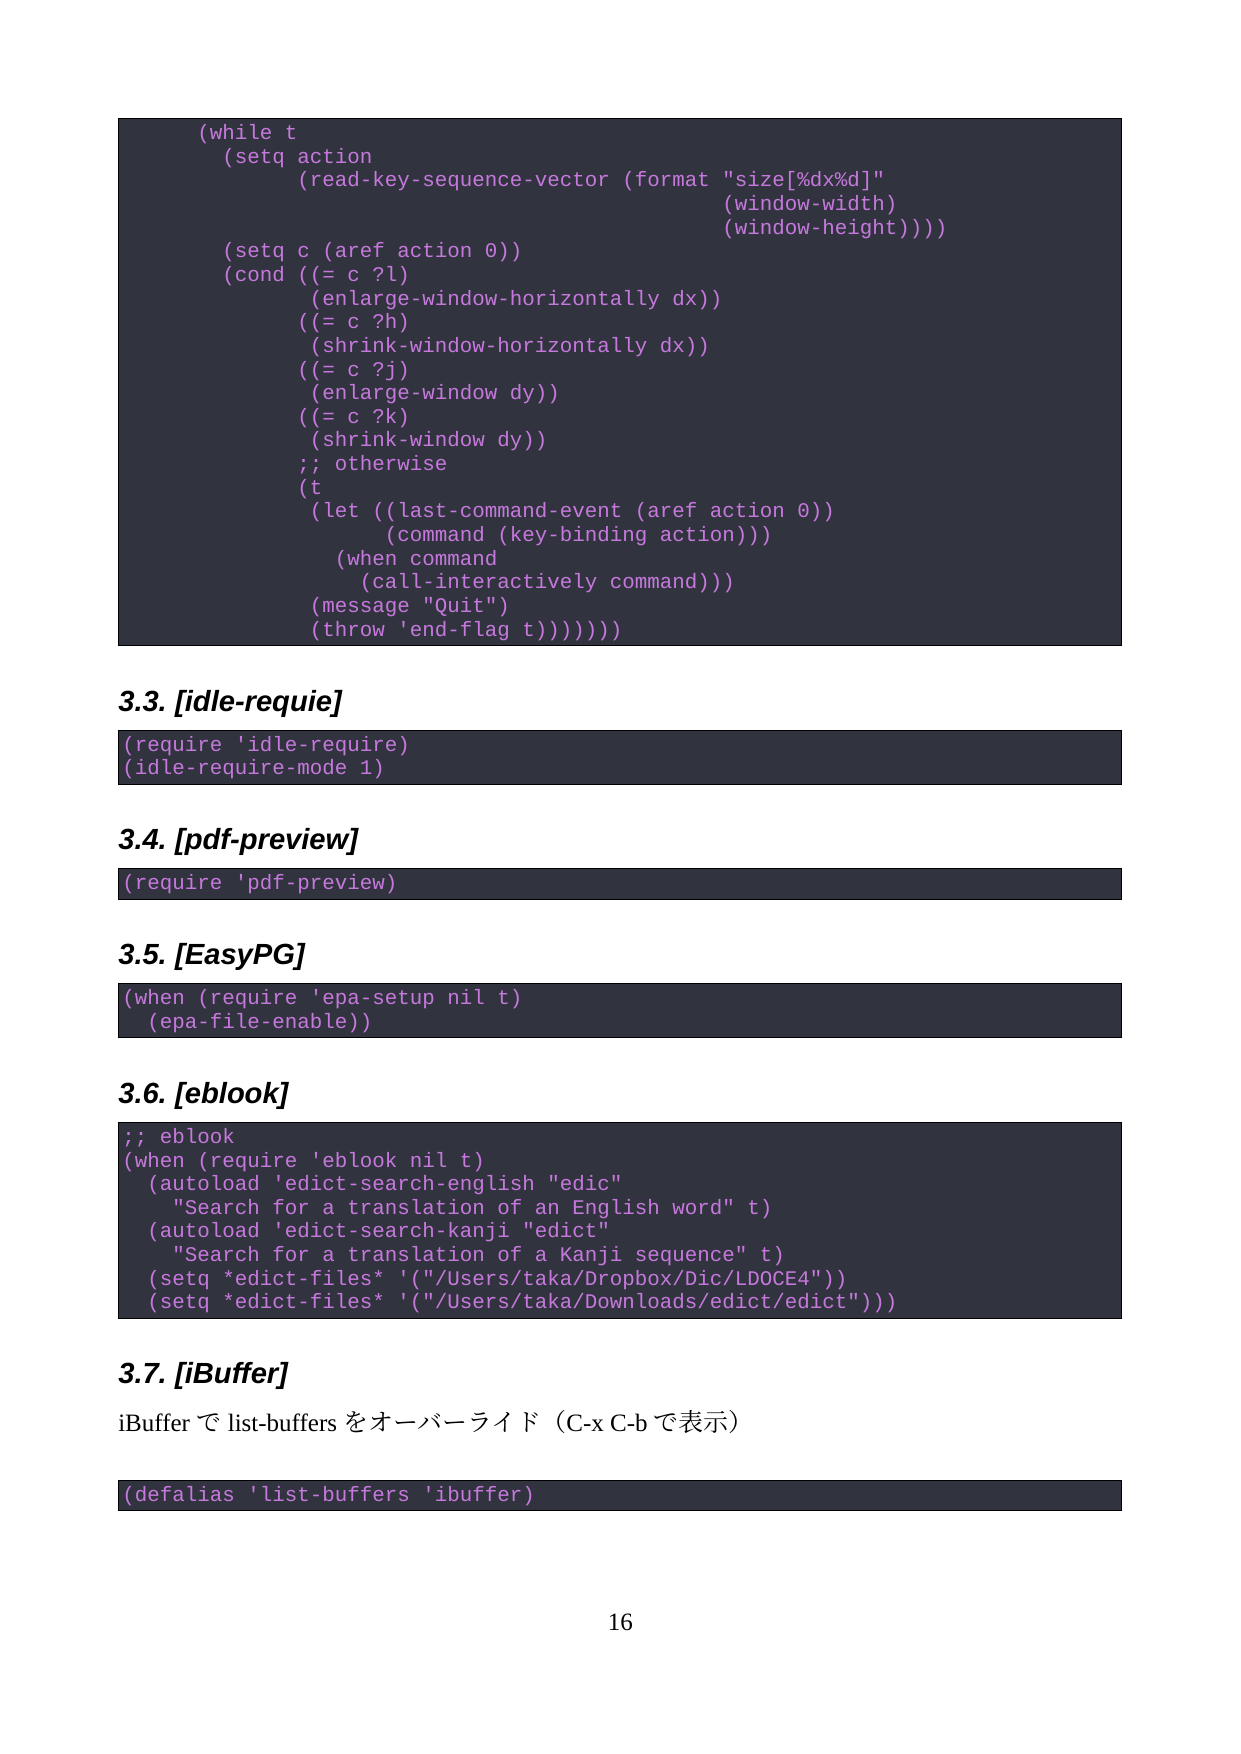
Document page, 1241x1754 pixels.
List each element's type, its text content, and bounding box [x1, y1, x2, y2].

text (idle-require-mode 1) [119, 753, 1121, 784]
text (require 'pdf-preview) [119, 869, 1121, 899]
text (window-width) [119, 189, 1121, 213]
text (when command [119, 544, 1121, 567]
text "Search for a translation of an English word" t) [119, 1193, 1121, 1217]
text (throw 'end-flag t))))))) [119, 615, 1121, 645]
text (when (require 'epa-setup nil t) [119, 984, 1121, 1007]
text (setq action [119, 142, 1121, 165]
text (autoload 'edict-search-kanji "edict" [119, 1217, 1121, 1240]
subtitle [EasyPG] [118, 937, 1122, 971]
subtitle [idle-requie] [118, 684, 1122, 717]
text (setq c (aref action 0)) [119, 236, 1121, 260]
text (message "Quit") [119, 591, 1121, 615]
text (cond ((= c ?l) [119, 260, 1121, 284]
text (read-key-sequence-vector (format "size[%dx%d]" [119, 165, 1121, 189]
text (let ((last-command-event (aref action 0)) [119, 496, 1121, 520]
text ((= c ?h) [119, 307, 1121, 331]
text ;; eblook [119, 1123, 1121, 1146]
text (require 'idle-require) [119, 731, 1121, 753]
text (autoload 'edict-search-english "edic" [119, 1169, 1121, 1193]
text (epa-file-enable)) [119, 1007, 1121, 1037]
text ((= c ?j) [119, 354, 1121, 378]
text (window-height)))) [119, 213, 1121, 236]
text (shrink-window dy)) [119, 426, 1121, 449]
text iBuffer で list-buffers をオーバーライド（C-x C-b で表示） [118, 1402, 1122, 1467]
text (call-interactively command))) [119, 567, 1121, 591]
text (while t [119, 119, 1121, 142]
text ;; otherwise [119, 449, 1121, 473]
text (defalias 'list-buffers 'ibuffer) [119, 1481, 1121, 1510]
text ((= c ?k) [119, 402, 1121, 426]
text (when (require 'eblook nil t) [119, 1146, 1121, 1169]
text (setq *edict-files* '("/Users/taka/Downloads/edict/edict"))) [119, 1287, 1121, 1318]
subtitle [iBuffer] [118, 1356, 1122, 1390]
text (shrink-window-horizontally dx)) [119, 331, 1121, 354]
text (command (key-binding action))) [119, 520, 1121, 544]
text (enlarge-window-horizontally dx)) [119, 284, 1121, 307]
text "Search for a translation of a Kanji sequence" t) [119, 1240, 1121, 1264]
text (t [119, 473, 1121, 496]
text (enlarge-window dy)) [119, 378, 1121, 402]
text (setq *edict-files* '("/Users/taka/Dropbox/Dic/LDOCE4")) [119, 1264, 1121, 1287]
subtitle [pdf-preview] [118, 822, 1122, 856]
subtitle [eblook] [118, 1076, 1122, 1109]
